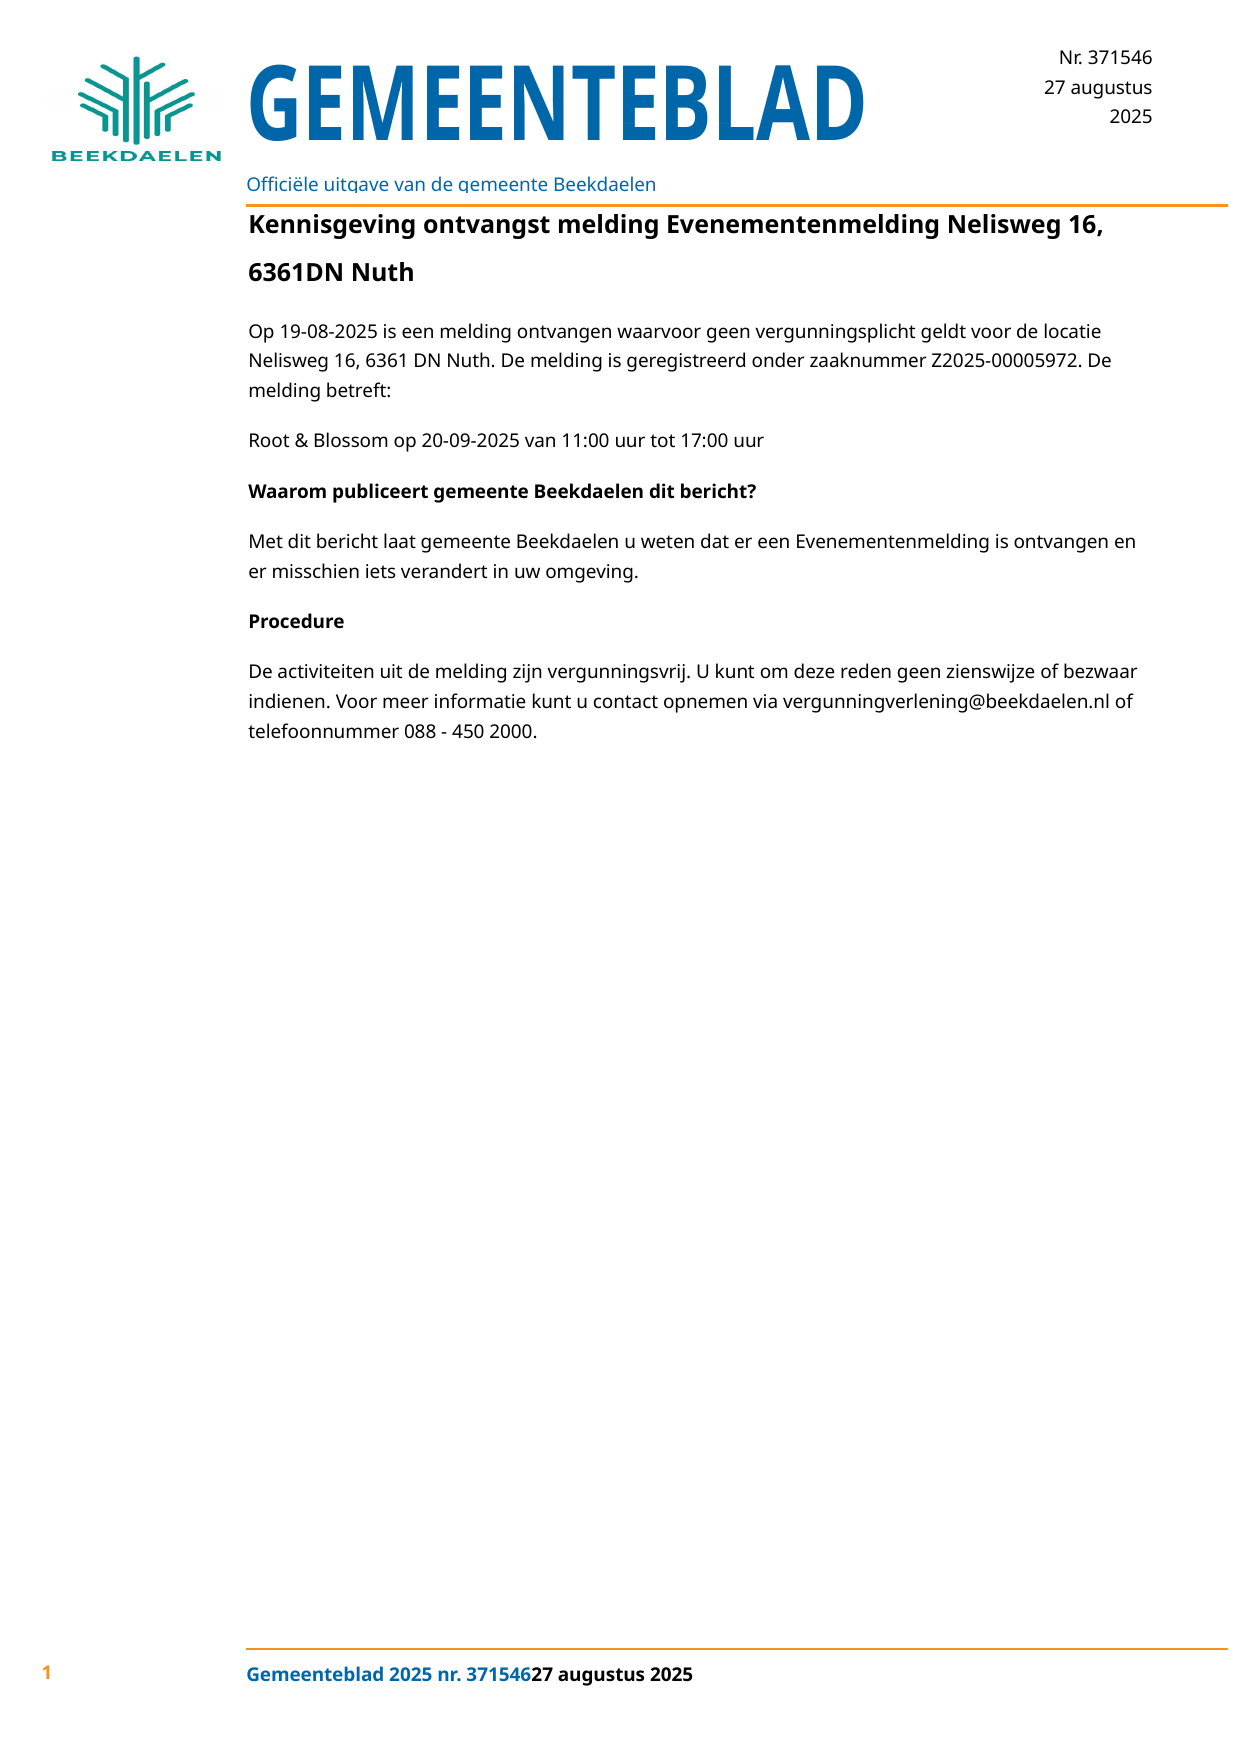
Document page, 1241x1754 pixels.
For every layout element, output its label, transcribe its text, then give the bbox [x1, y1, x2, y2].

text Root & Blossom op 20-09-2025 van 11:00 uur tot 17:00 uur [248, 427, 1152, 453]
text Op 19-08-2025 is een melding ontvangen waarvoor geen vergunningsplicht geldt voor de locatie Nelisweg 16, 6361 DN Nuth. De melding is geregistreerd onder zaaknummer Z2025-00005972. De melding betreft: [248, 318, 1152, 403]
text Met dit bericht laat gemeente Beekdaelen u weten dat er een Evenementenmelding is ontvangen en er misschien iets verandert in uw omgeving. [248, 528, 1152, 584]
text Kennisgeving ontvangst melding Evenementenmelding Nelisweg 16, 6361DN Nuth [248, 207, 1152, 288]
text De activiteiten uit de melding zijn vergunningsvrij. U kunt om deze reden geen zienswijze of bezwaar indienen. Voor meer informatie kunt u contact opnemen via vergunningverlening@beekdaelen.nl of telefoonnummer 088 - 450 2000. [248, 659, 1152, 744]
text Procedure [248, 608, 1152, 634]
text Waarom publiceert gemeente Beekdaelen dit bericht? [248, 478, 1152, 504]
picture [41, 47, 231, 172]
